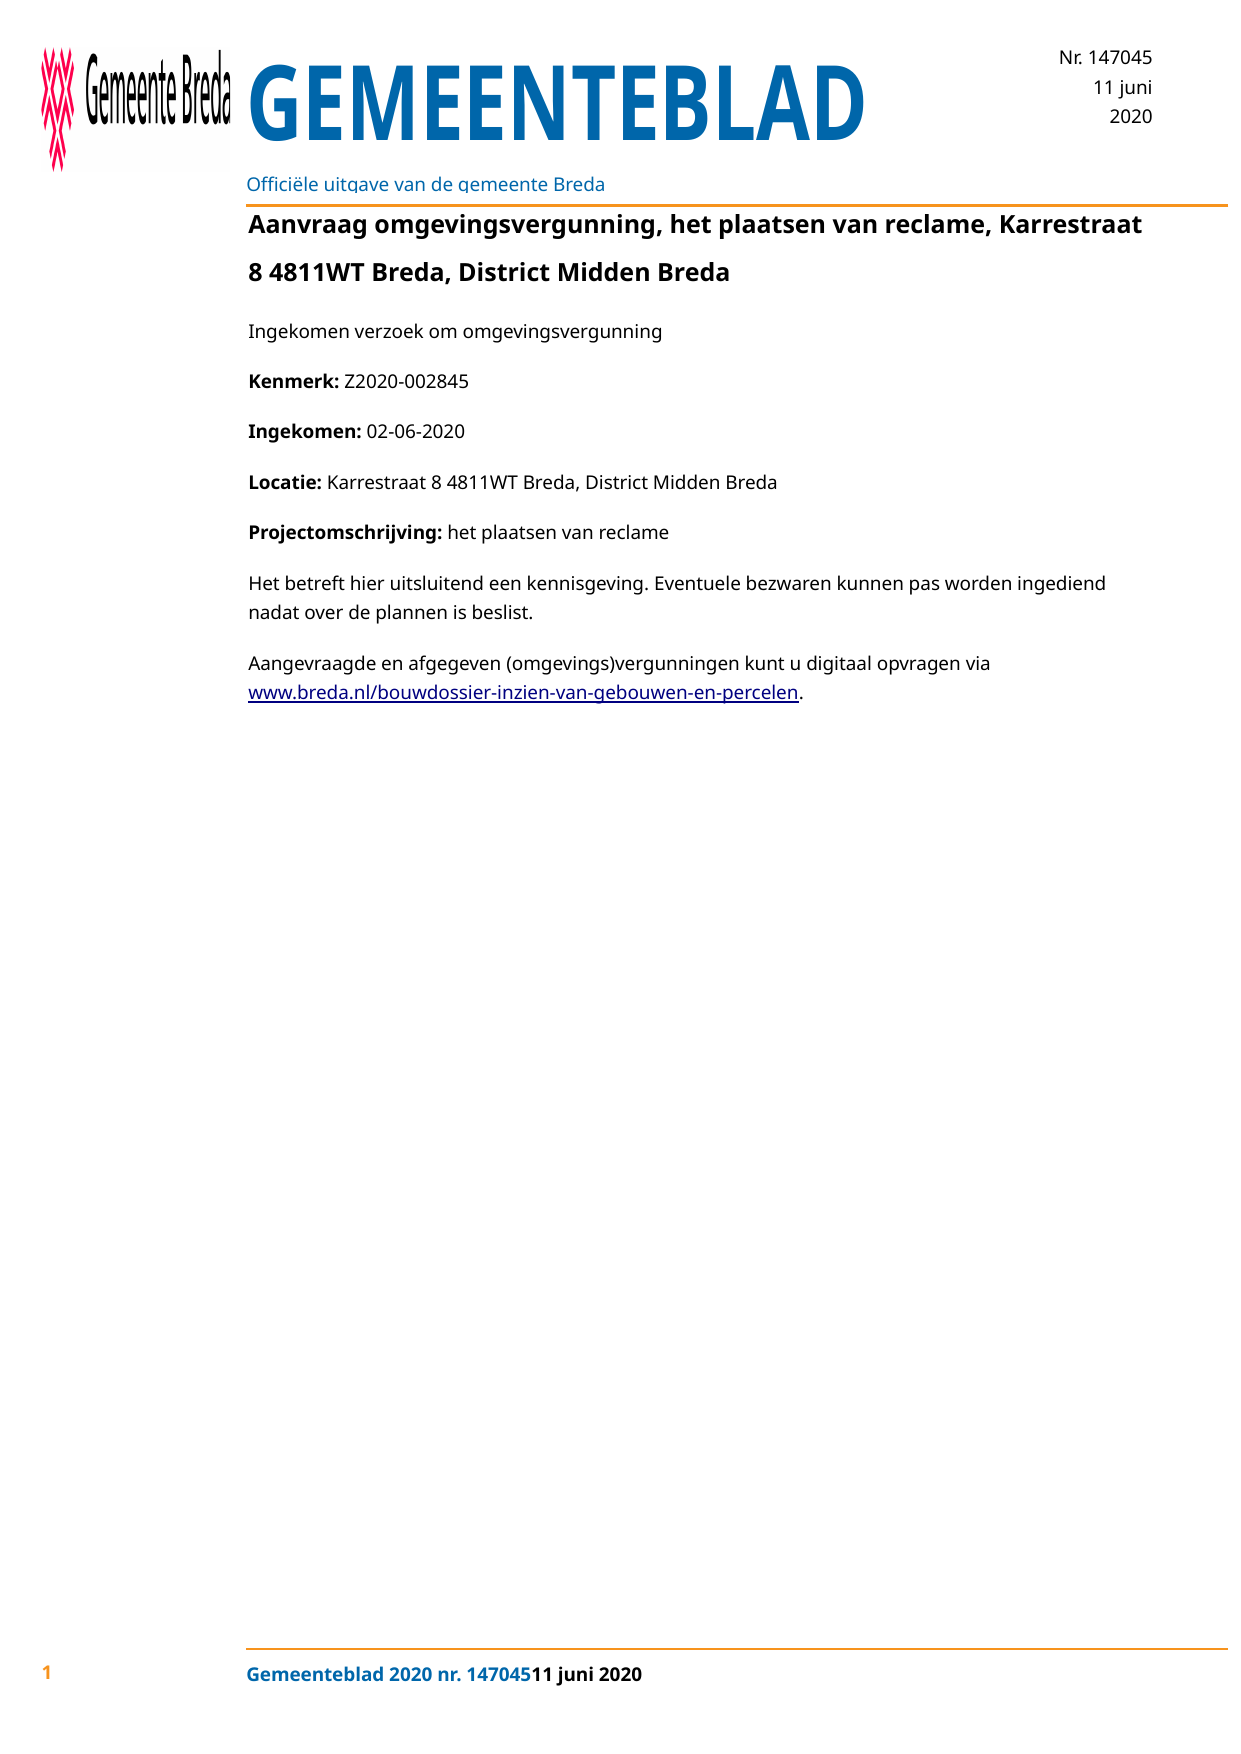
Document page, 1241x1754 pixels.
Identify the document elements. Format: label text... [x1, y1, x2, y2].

text Kenmerk: Z2020-002845 [248, 368, 1152, 394]
text Ingekomen: 02-06-2020 [248, 419, 1152, 444]
text Ingekomen verzoek om omgevingsvergunning [248, 318, 1152, 344]
text Aanvraag omgevingsvergunning, het plaatsen van reclame, Karrestraat 8 4811WT Breda, District Midden Breda [248, 207, 1152, 288]
text Locatie: Karrestraat 8 4811WT Breda, District Midden Breda [248, 469, 1152, 495]
picture [41, 47, 231, 172]
text Aangevraagde en afgegeven (omgevings)vergunningen kunt u digitaal opvragen via www.breda.nl/bouwdossier-inzien-van-gebouwen-en-percelen. [248, 650, 1152, 705]
text Het betreft hier uitsluitend een kennisgeving. Eventuele bezwaren kunnen pas worden ingediend nadat over de plannen is beslist. [248, 570, 1152, 625]
text Projectomschrijving: het plaatsen van reclame [248, 519, 1152, 545]
